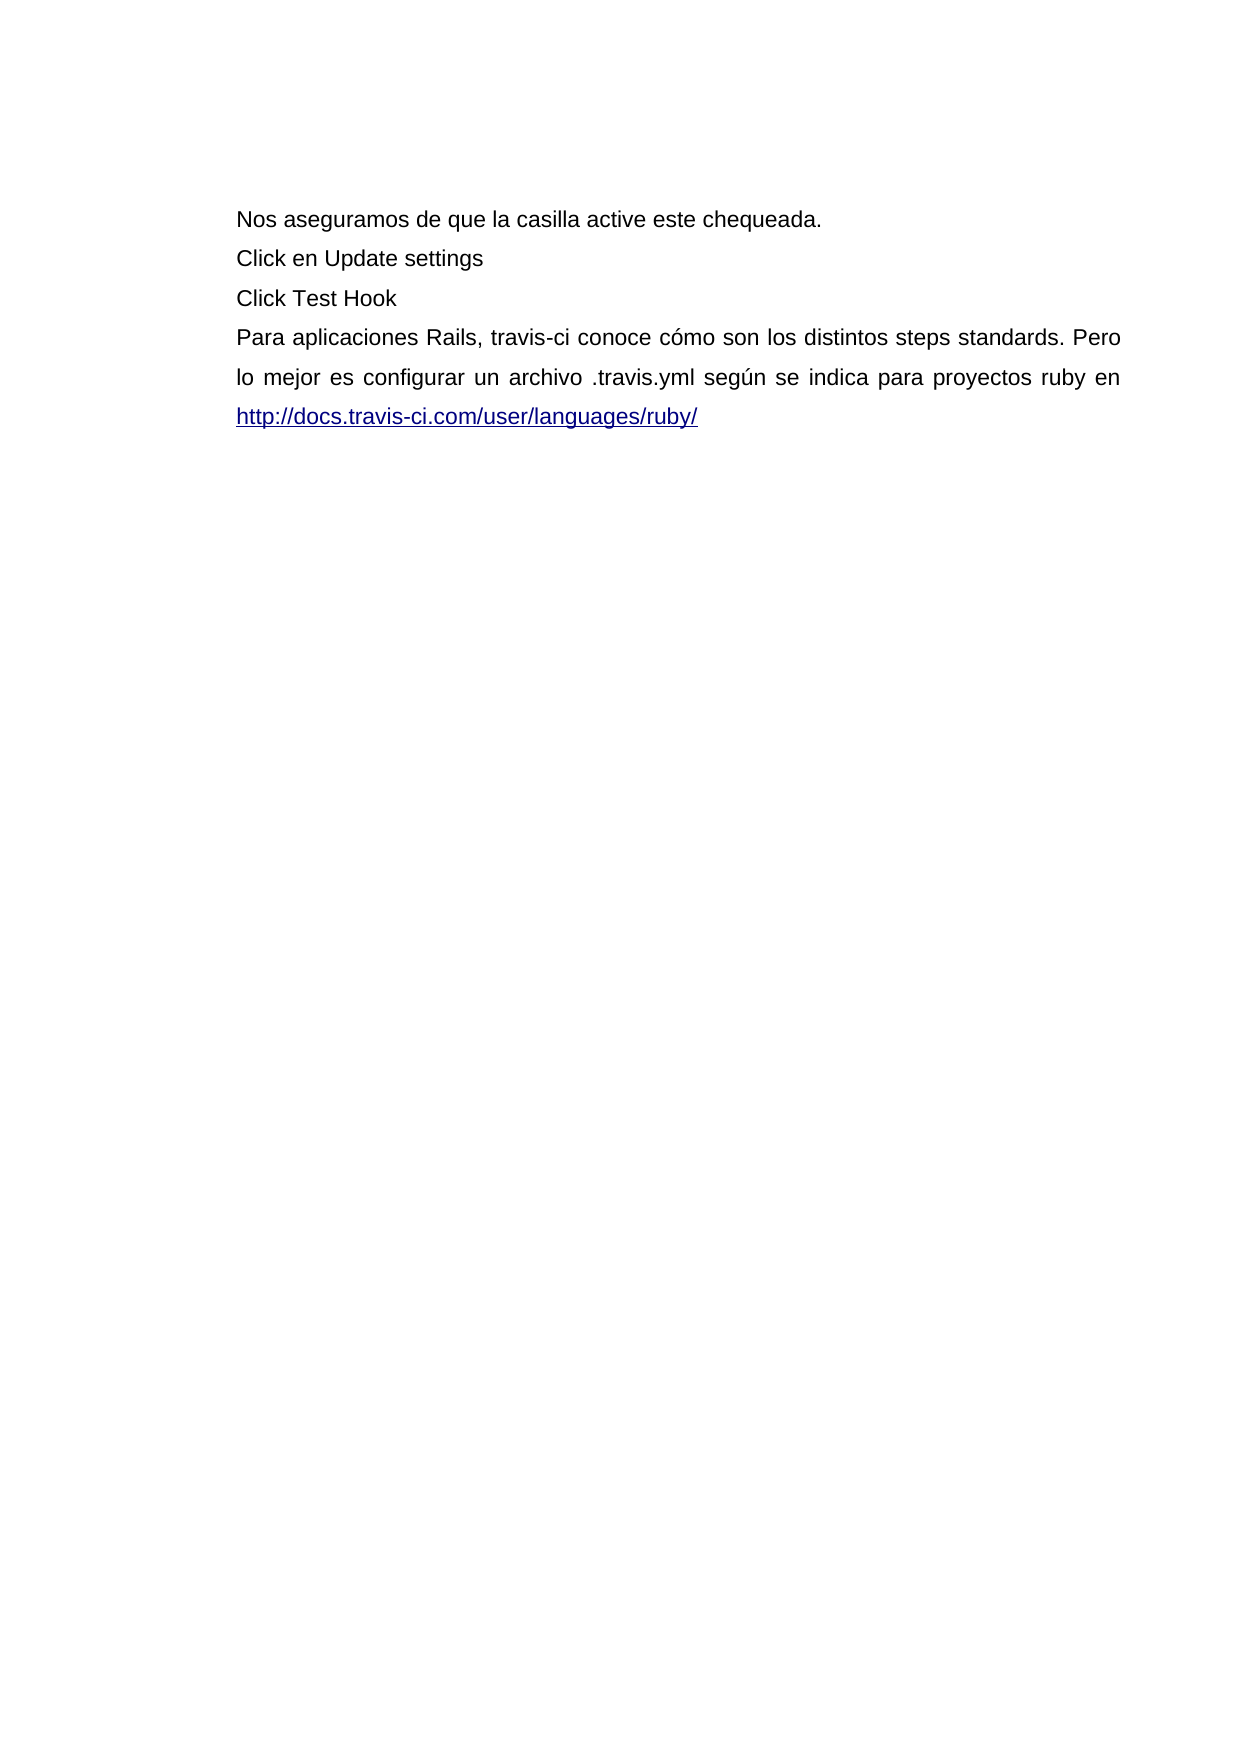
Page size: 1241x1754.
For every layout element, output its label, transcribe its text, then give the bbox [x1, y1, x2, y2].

text Nos aseguramos de que la casilla active este chequeada. [236, 206, 1122, 232]
text Para aplicaciones Rails, travis­-ci conoce cómo son los distintos steps standards. Pero lo mejor es configurar un archivo .travis.yml según se indica para proyectos ruby en http://docs.travis-ci.com/user/languages/ruby/ [236, 324, 1122, 430]
text Click en Update settings [236, 245, 1122, 272]
text Click Test Hook [236, 285, 1122, 311]
